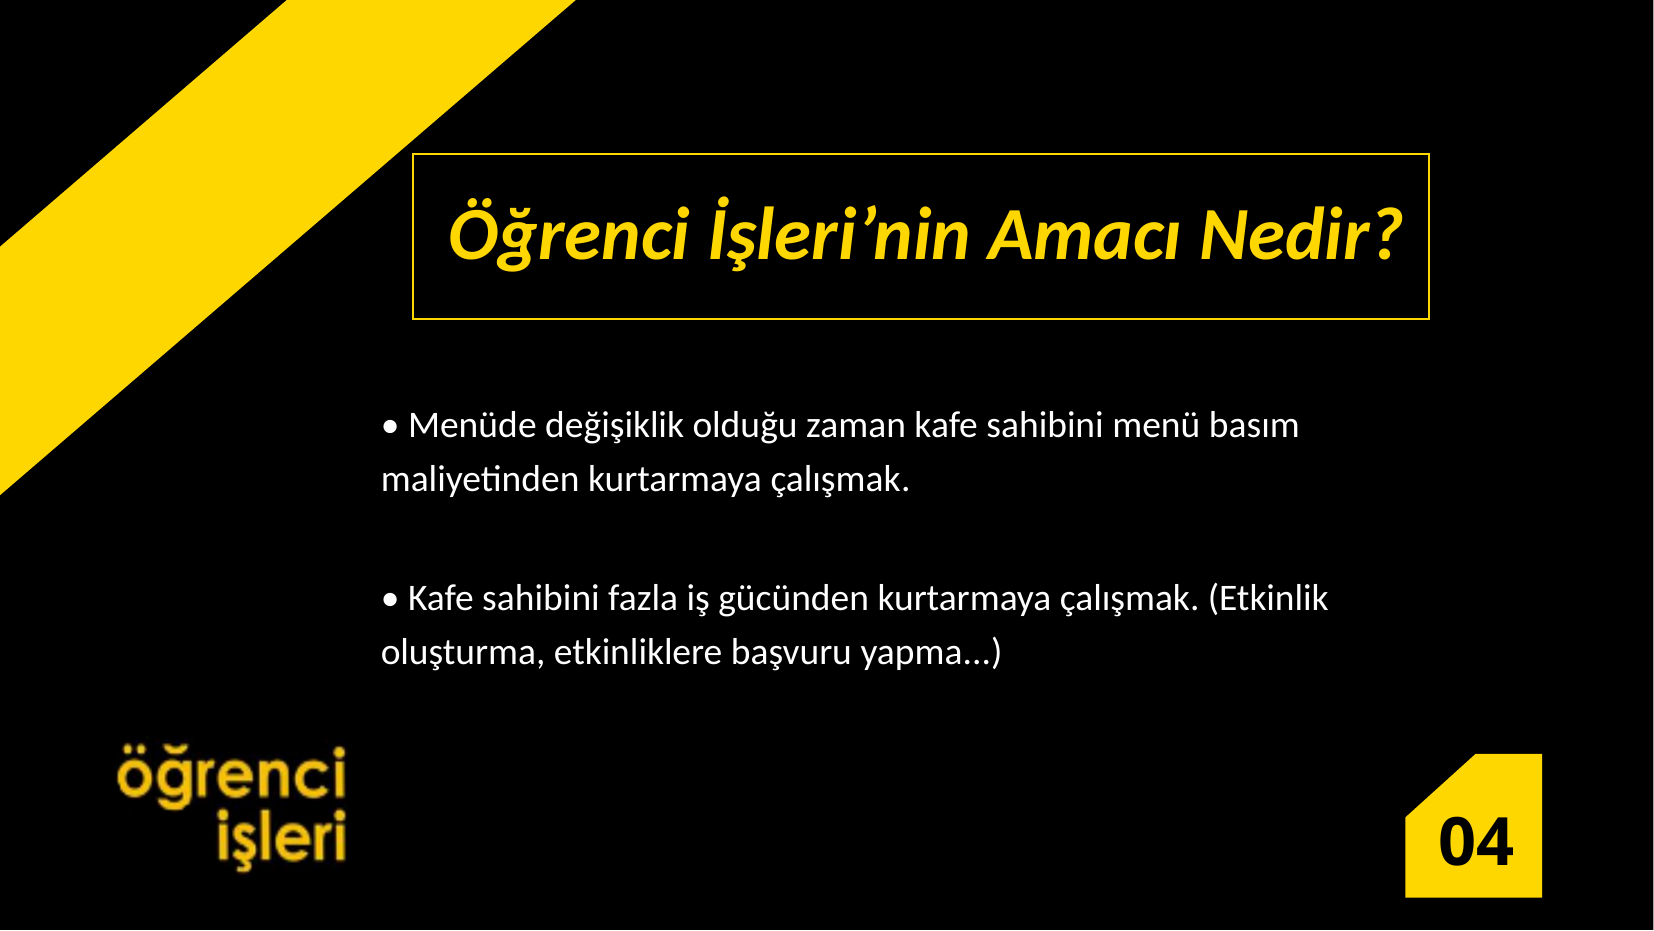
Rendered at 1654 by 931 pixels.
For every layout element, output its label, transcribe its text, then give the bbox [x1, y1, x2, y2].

text_box 04 [1423, 791, 1543, 887]
text_box Öğrenci İşleri’nin Amacı Nedir? [425, 177, 1428, 282]
text_box [0, 0, 576, 496]
picture [70, 708, 420, 929]
text_box • Menüde değişiklik olduğu zaman kafe sahibini menü basım maliyetinden kurtarmaya çalışmak. • Kafe sahibini fazla iş gücünden kurtarmaya çalışmak. (Etkinlik oluşturma, etkinliklere başvuru yapma...) [366, 383, 1489, 680]
text_box [1434, 753, 1543, 791]
text_box [1405, 801, 1543, 898]
